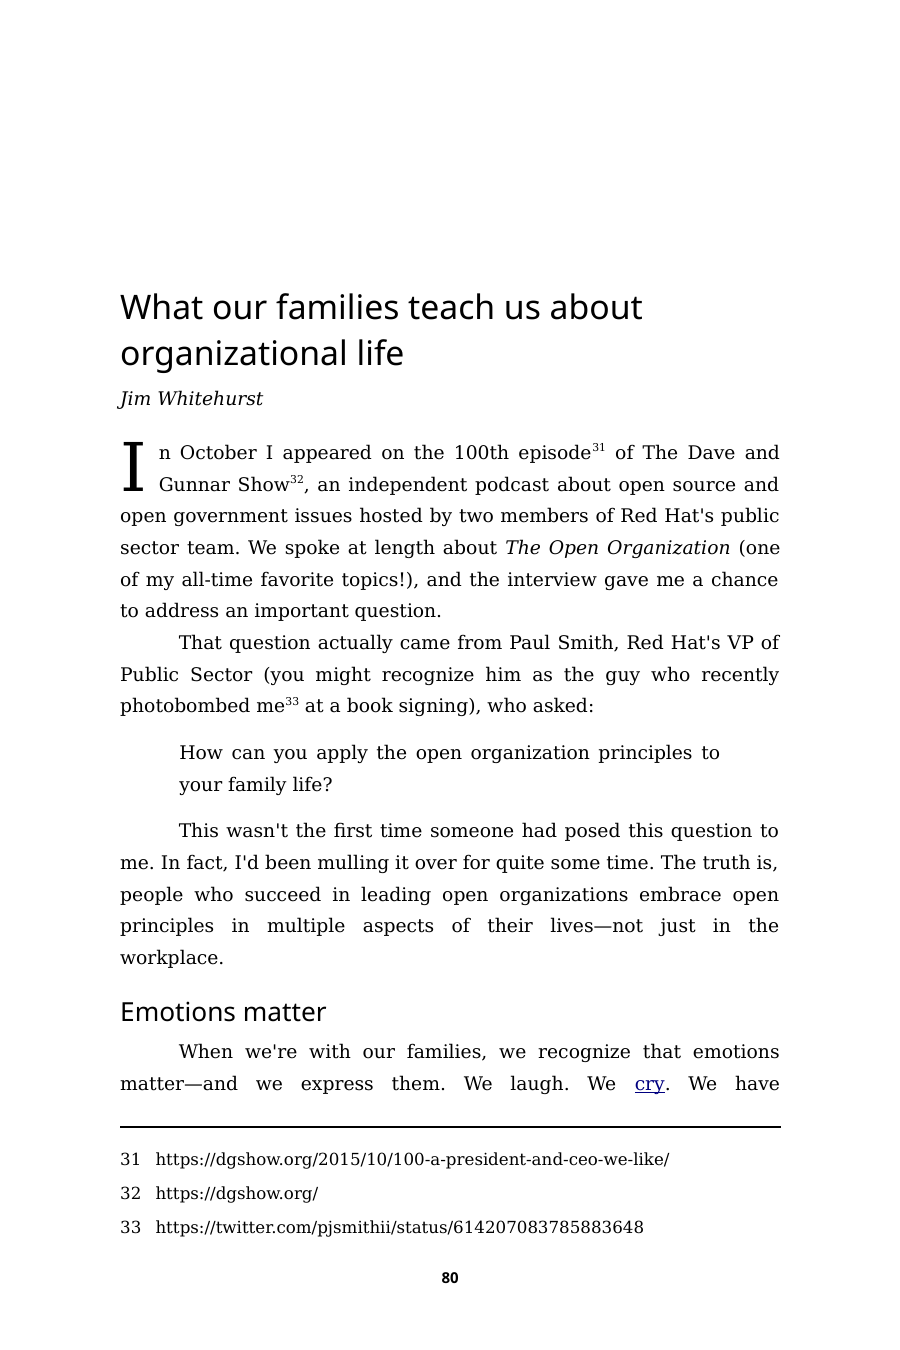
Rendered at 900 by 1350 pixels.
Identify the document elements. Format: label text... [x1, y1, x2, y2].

text https://dgshow.org/2015/10/100-a-president-and-ceo-we-like/ [120, 1149, 780, 1169]
text This wasn't the first time someone had posed this question to me. In fact, I'd been mulling it over for quite some time. The truth is, people who succeed in leading open organizations embrace open principles in multiple aspects of their lives—not just in the workplace. [120, 820, 780, 969]
subtitle Emotions matter [120, 993, 780, 1029]
text In October I appeared on the 100th episode of The Dave and Gunnar Show, an independent podcast about open source and open government issues hosted by two members of Red Hat's public sector team. We spoke at length about The Open Organization (one of my all-time favorite topics!), and the interview gave me a chance to address an important question. [120, 442, 780, 622]
subtitle What our families teach us about organizational life [120, 283, 780, 375]
text https://twitter.com/pjsmithii/status/614207083785883648 [120, 1218, 780, 1237]
text When we're with our families, we recognize that emotions matter—and we express them. We laugh. We cry. We have [120, 1041, 780, 1095]
text That question actually came from Paul Smith, Red Hat's VP of Public Sector (you might recognize him as the guy who recently photobombed me at a book signing), who asked: [120, 632, 780, 717]
text How can you apply the open organization principles to your family life? [179, 742, 721, 795]
text Jim Whitehurst [120, 388, 780, 409]
text https://dgshow.org/ [120, 1184, 780, 1203]
